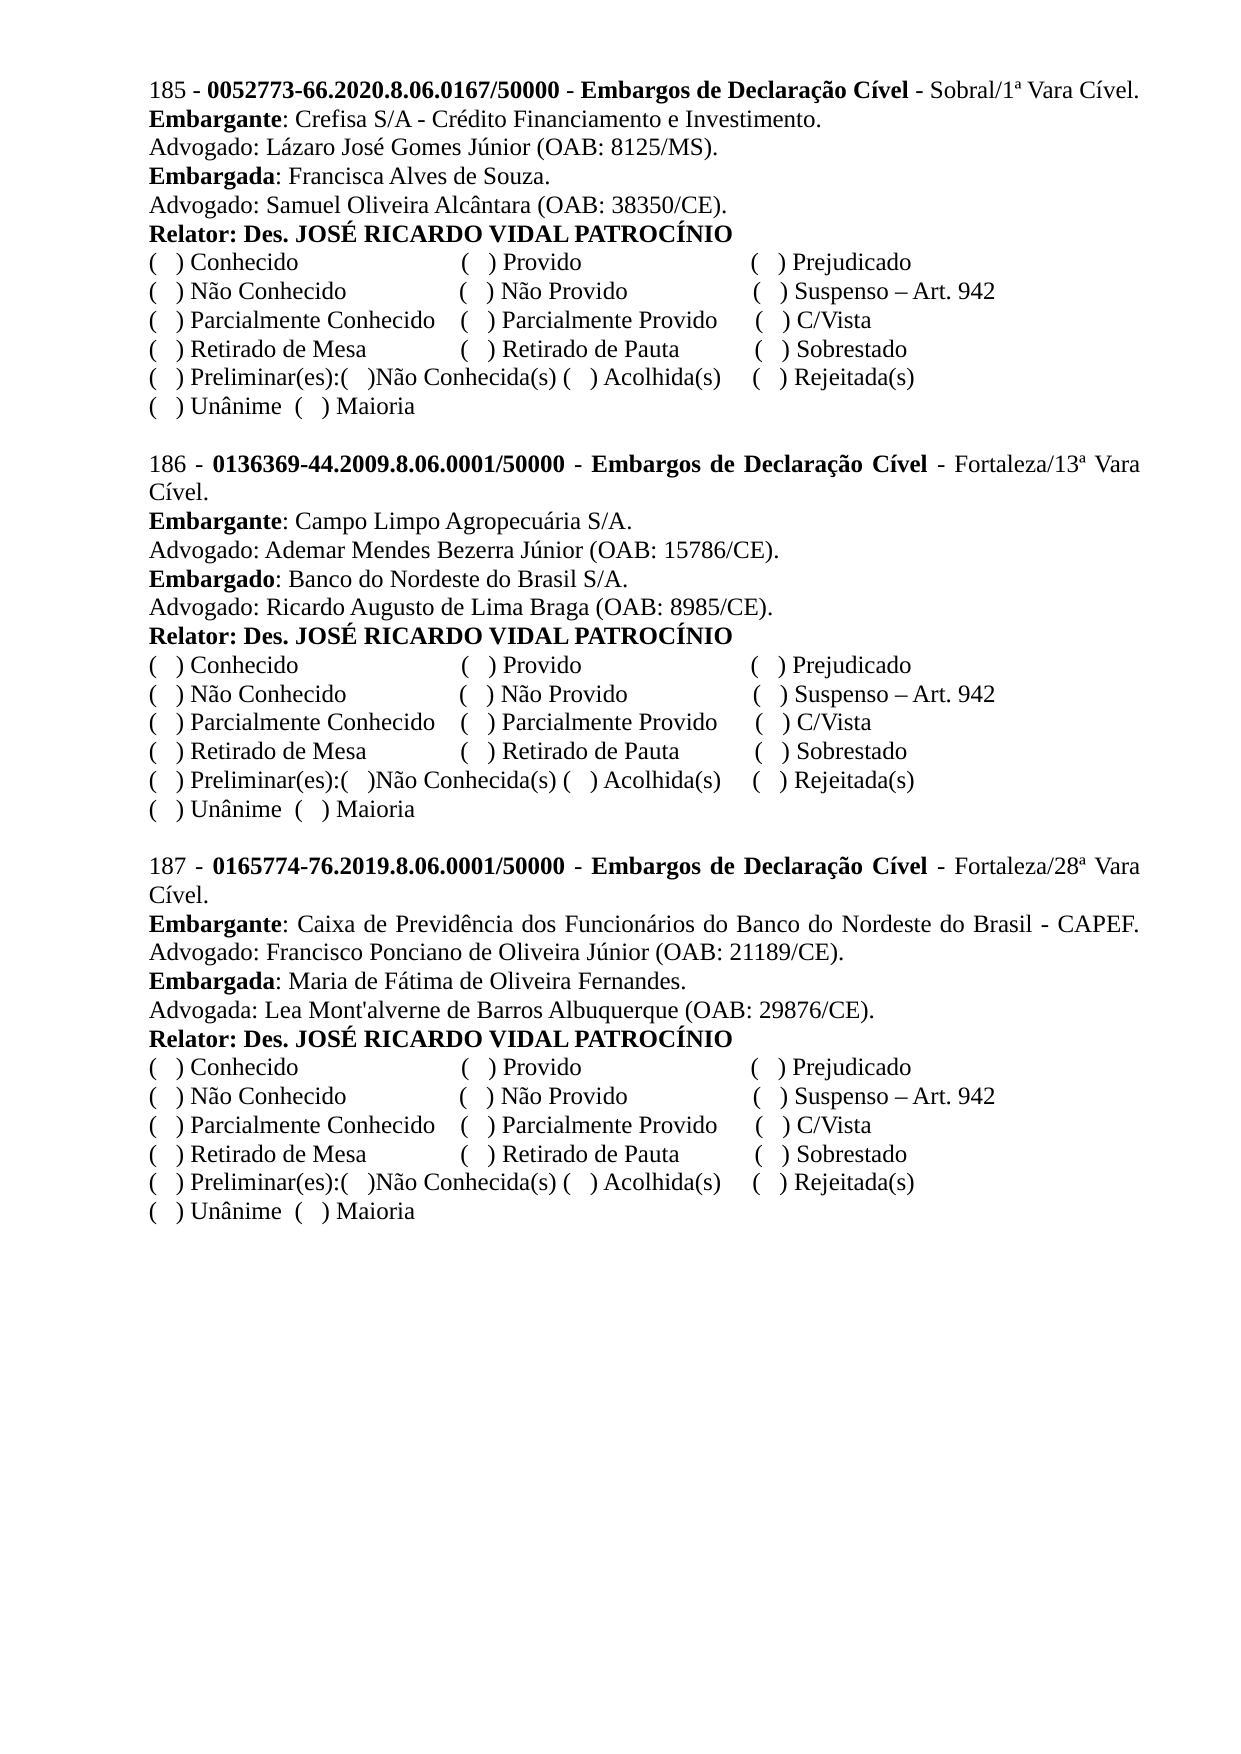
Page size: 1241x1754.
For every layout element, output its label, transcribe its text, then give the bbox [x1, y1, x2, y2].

text Advogada: Lea Mont'alverne de Barros Albuquerque (OAB: 29876/CE). [148, 995, 1141, 1024]
text ( ) Não Conhecido ( ) Não Provido ( ) Suspenso – Art. 942 [148, 276, 1158, 305]
text 186 - 0136369-44.2009.8.06.0001/50000 - Embargos de Declaração Cível - Fortaleza/13ª Vara Cível. [148, 449, 1141, 506]
text Embargado: Banco do Nordeste do Brasil S/A. [148, 564, 1141, 592]
text ( ) Não Conhecido ( ) Não Provido ( ) Suspenso – Art. 942 [148, 1081, 1158, 1110]
text ( ) Conhecido ( ) Provido ( ) Prejudicado [148, 247, 1141, 276]
text Embargada: Francisca Alves de Souza. [148, 161, 1141, 190]
text ( ) Parcialmente Conhecido ( ) Parcialmente Provido ( ) C/Vista [148, 707, 1158, 736]
text Advogado: Lázaro José Gomes Júnior (OAB: 8125/MS). [148, 132, 1141, 161]
text ( ) Retirado de Mesa ( ) Retirado de Pauta ( ) Sobrestado [148, 736, 1158, 765]
text ( ) Conhecido ( ) Provido ( ) Prejudicado [148, 1052, 1141, 1081]
text Embargante: Crefisa S/A - Crédito Financiamento e Investimento. [148, 104, 1141, 132]
text 187 - 0165774-76.2019.8.06.0001/50000 - Embargos de Declaração Cível - Fortaleza/28ª Vara Cível. [148, 851, 1141, 909]
text ( ) Unânime ( ) Maioria [148, 794, 1158, 822]
text Advogado: Samuel Oliveira Alcântara (OAB: 38350/CE). [148, 190, 1141, 219]
text ( ) Unânime ( ) Maioria [148, 391, 1158, 420]
text Advogado: Ademar Mendes Bezerra Júnior (OAB: 15786/CE). [148, 535, 1141, 564]
text Relator: Des. JOSÉ RICARDO VIDAL PATROCÍNIO [148, 1024, 1141, 1052]
text Embargante: Caixa de Previdência dos Funcionários do Banco do Nordeste do Brasil - CAPEF. Advogado: Francisco Ponciano de Oliveira Júnior (OAB: 21189/CE). [148, 909, 1141, 966]
text Advogado: Ricardo Augusto de Lima Braga (OAB: 8985/CE). [148, 592, 1141, 621]
text ( ) Não Conhecido ( ) Não Provido ( ) Suspenso – Art. 942 [148, 679, 1158, 707]
text 185 - 0052773-66.2020.8.06.0167/50000 - Embargos de Declaração Cível - Sobral/1ª Vara Cível. [148, 75, 1141, 104]
text ( ) Retirado de Mesa ( ) Retirado de Pauta ( ) Sobrestado [148, 1139, 1158, 1167]
text ( ) Parcialmente Conhecido ( ) Parcialmente Provido ( ) C/Vista [148, 305, 1158, 334]
text Embargante: Campo Limpo Agropecuária S/A. [148, 506, 1141, 535]
text Embargada: Maria de Fátima de Oliveira Fernandes. [148, 966, 1141, 995]
text Relator: Des. JOSÉ RICARDO VIDAL PATROCÍNIO [148, 219, 1141, 247]
text ( ) Conhecido ( ) Provido ( ) Prejudicado [148, 650, 1141, 679]
text ( ) Preliminar(es):( )Não Conhecida(s) ( ) Acolhida(s) ( ) Rejeitada(s) [148, 765, 1158, 794]
text ( ) Retirado de Mesa ( ) Retirado de Pauta ( ) Sobrestado [148, 334, 1158, 362]
text ( ) Preliminar(es):( )Não Conhecida(s) ( ) Acolhida(s) ( ) Rejeitada(s) [148, 362, 1158, 391]
text ( ) Unânime ( ) Maioria [148, 1196, 1158, 1225]
text ( ) Parcialmente Conhecido ( ) Parcialmente Provido ( ) C/Vista [148, 1110, 1158, 1139]
text ( ) Preliminar(es):( )Não Conhecida(s) ( ) Acolhida(s) ( ) Rejeitada(s) [148, 1167, 1158, 1196]
text Relator: Des. JOSÉ RICARDO VIDAL PATROCÍNIO [148, 621, 1141, 650]
